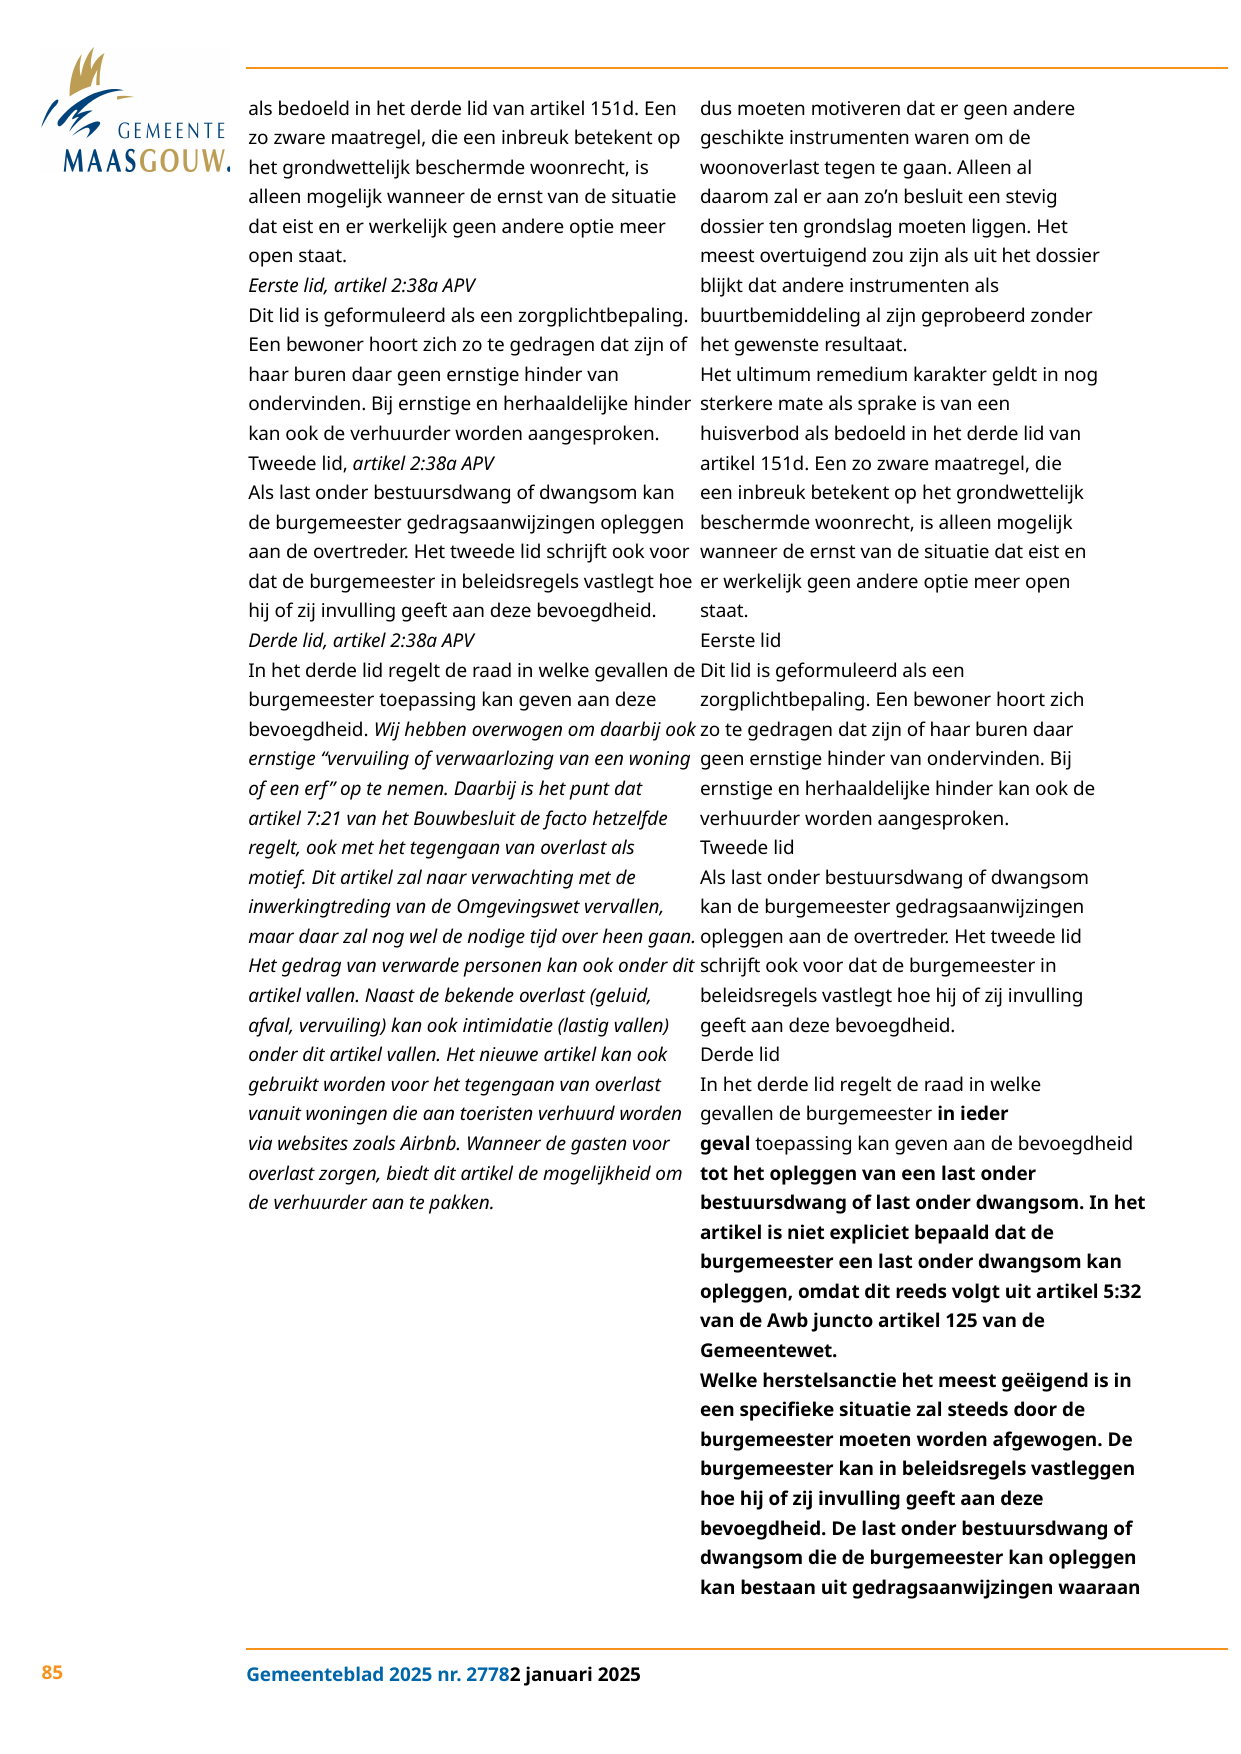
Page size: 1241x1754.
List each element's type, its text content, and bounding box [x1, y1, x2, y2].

picture [41, 47, 231, 172]
table_cell dus moeten motiveren dat er geen andere geschikte instrumenten waren om de woonoverlast tegen te gaan. Alleen al daarom zal er aan zo’n besluit een stevig dossier ten grondslag moeten liggen. Het meest overtuigend zou zijn als uit het dossier blijkt dat andere instrumenten als buurtbemiddeling al zijn geprobeerd zonder het gewenste resultaat. Het ultimum remedium karakter geldt in nog sterkere mate als sprake is van een huisverbod als bedoeld in het derde lid van artikel 151d. Een zo zware maatregel, die een inbreuk betekent op het grondwettelijk beschermde woonrecht, is alleen mogelijk wanneer de ernst van de situatie dat eist en er werkelijk geen andere optie meer open staat. Eerste lid Dit lid is geformuleerd als een zorgplichtbepaling. Een bewoner hoort zich zo te gedragen dat zijn of haar buren daar geen ernstige hinder van ondervinden. Bij ernstige en herhaaldelijke hinder kan ook de verhuurder worden aangesproken. Tweede lid Als last onder bestuursdwang of dwangsom kan de burgemeester gedragsaanwijzingen opleggen aan de overtreder. Het tweede lid schrijft ook voor dat de burgemeester in beleidsregels vastlegt hoe hij of zij invulling geeft aan deze bevoegdheid. Derde lid In het derde lid regelt de raad in welke gevallen de burgemeester in ieder geval toepassing kan geven aan de bevoegdheid tot het opleggen van een last onder bestuursdwang of last onder dwangsom. In het artikel is niet expliciet bepaald dat de burgemeester een last onder dwangsom kan opleggen, omdat dit reeds volgt uit artikel 5:32 van de Awb juncto artikel 125 van de Gemeentewet. Welke herstelsanctie het meest geëigend is in een specifieke situatie zal steeds door de burgemeester moeten worden afgewogen. De burgemeester kan in beleidsregels vastleggen hoe hij of zij invulling geeft aan deze bevoegdheid. De last onder bestuursdwang of dwangsom die de burgemeester kan opleggen kan bestaan uit gedragsaanwijzingen waaraan [700, 95, 1152, 1600]
table_cell als bedoeld in het derde lid van artikel 151d. Een zo zware maatregel, die een inbreuk betekent op het grondwettelijk beschermde woonrecht, is alleen mogelijk wanneer de ernst van de situatie dat eist en er werkelijk geen andere optie meer open staat. Eerste lid, artikel 2:38a APV Dit lid is geformuleerd als een zorgplichtbepaling. Een bewoner hoort zich zo te gedragen dat zijn of haar buren daar geen ernstige hinder van ondervinden. Bij ernstige en herhaaldelijke hinder kan ook de verhuurder worden aangesproken. Tweede lid, artikel 2:38a APV Als last onder bestuursdwang of dwangsom kan de burgemeester gedragsaanwijzingen opleggen aan de overtreder. Het tweede lid schrijft ook voor dat de burgemeester in beleidsregels vastlegt hoe hij of zij invulling geeft aan deze bevoegdheid. Derde lid, artikel 2:38a APV In het derde lid regelt de raad in welke gevallen de burgemeester toepassing kan geven aan deze bevoegdheid. Wij hebben overwogen om daarbij ook ernstige “vervuiling of verwaarlozing van een woning of een erf” op te nemen. Daarbij is het punt dat artikel 7:21 van het Bouwbesluit de facto hetzelfde regelt, ook met het tegengaan van overlast als motief. Dit artikel zal naar verwachting met de inwerkingtreding van de Omgevingswet vervallen, maar daar zal nog wel de nodige tijd over heen gaan. Het gedrag van verwarde personen kan ook onder dit artikel vallen. Naast de bekende overlast (geluid, afval, vervuiling) kan ook intimidatie (lastig vallen) onder dit artikel vallen. Het nieuwe artikel kan ook gebruikt worden voor het tegengaan van overlast vanuit woningen die aan toeristen verhuurd worden via websites zoals Airbnb. Wanneer de gasten voor overlast zorgen, biedt dit artikel de mogelijkheid om de verhuurder aan te pakken. [248, 95, 700, 1600]
